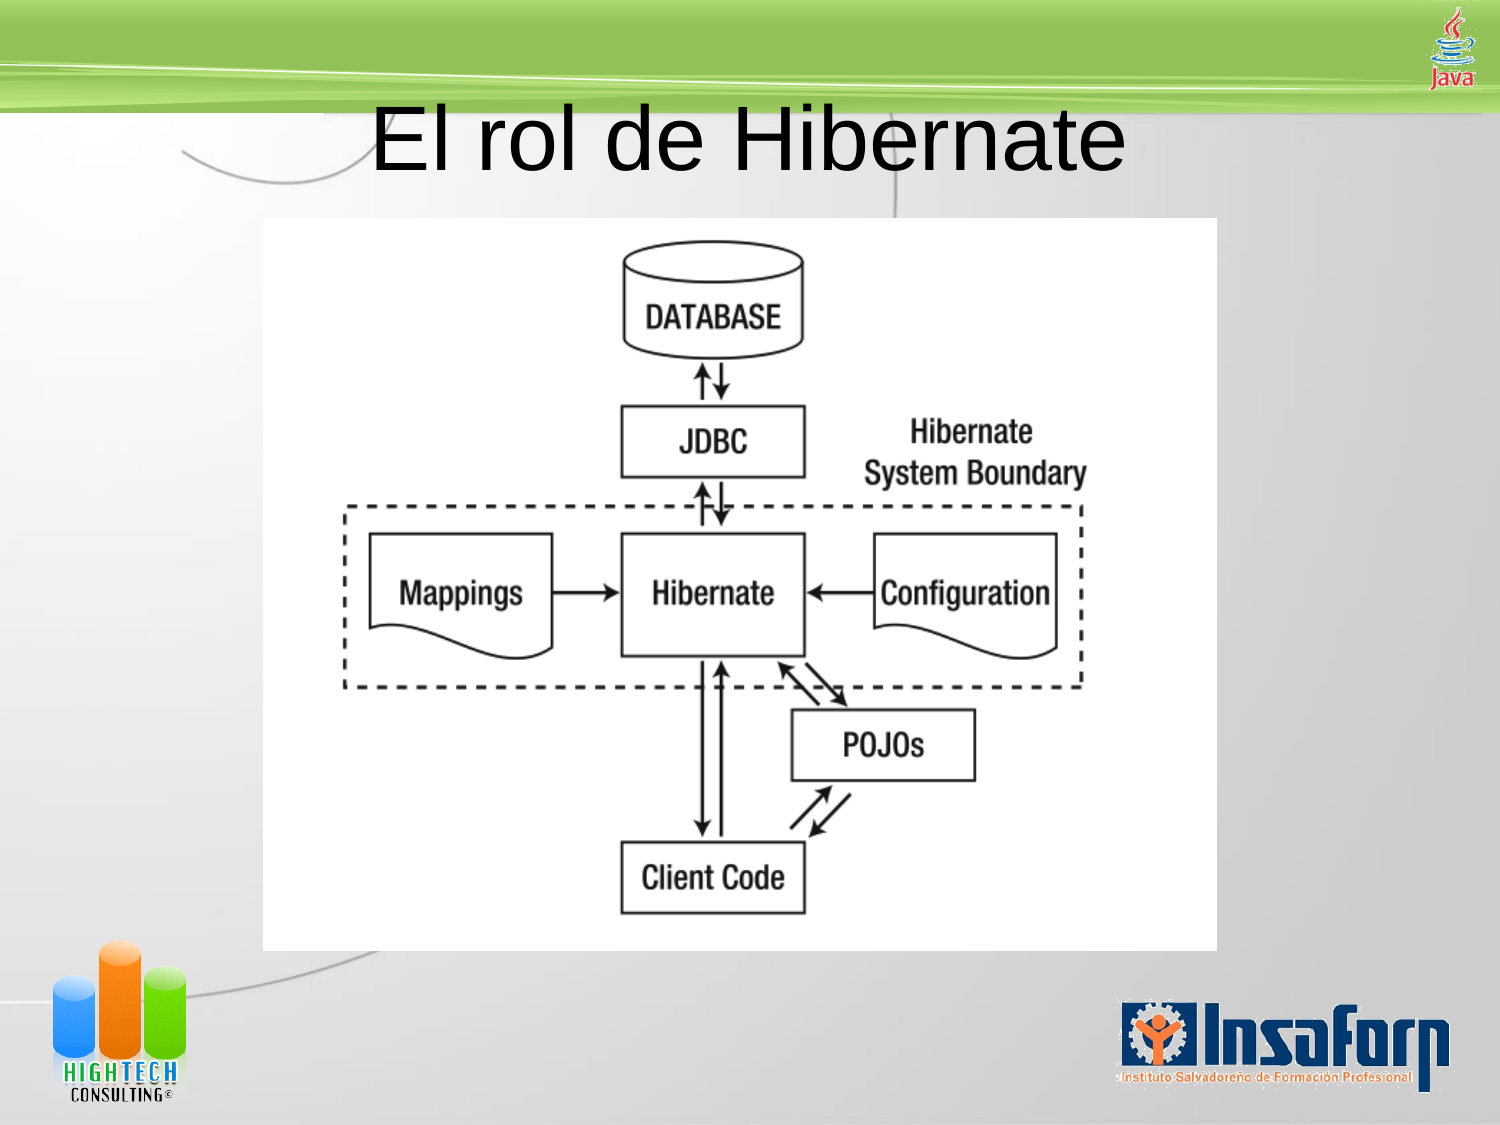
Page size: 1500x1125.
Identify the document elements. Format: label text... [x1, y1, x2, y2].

picture [0, 0, 1500, 1125]
title El rol de Hibernate [75, 44, 1425, 233]
